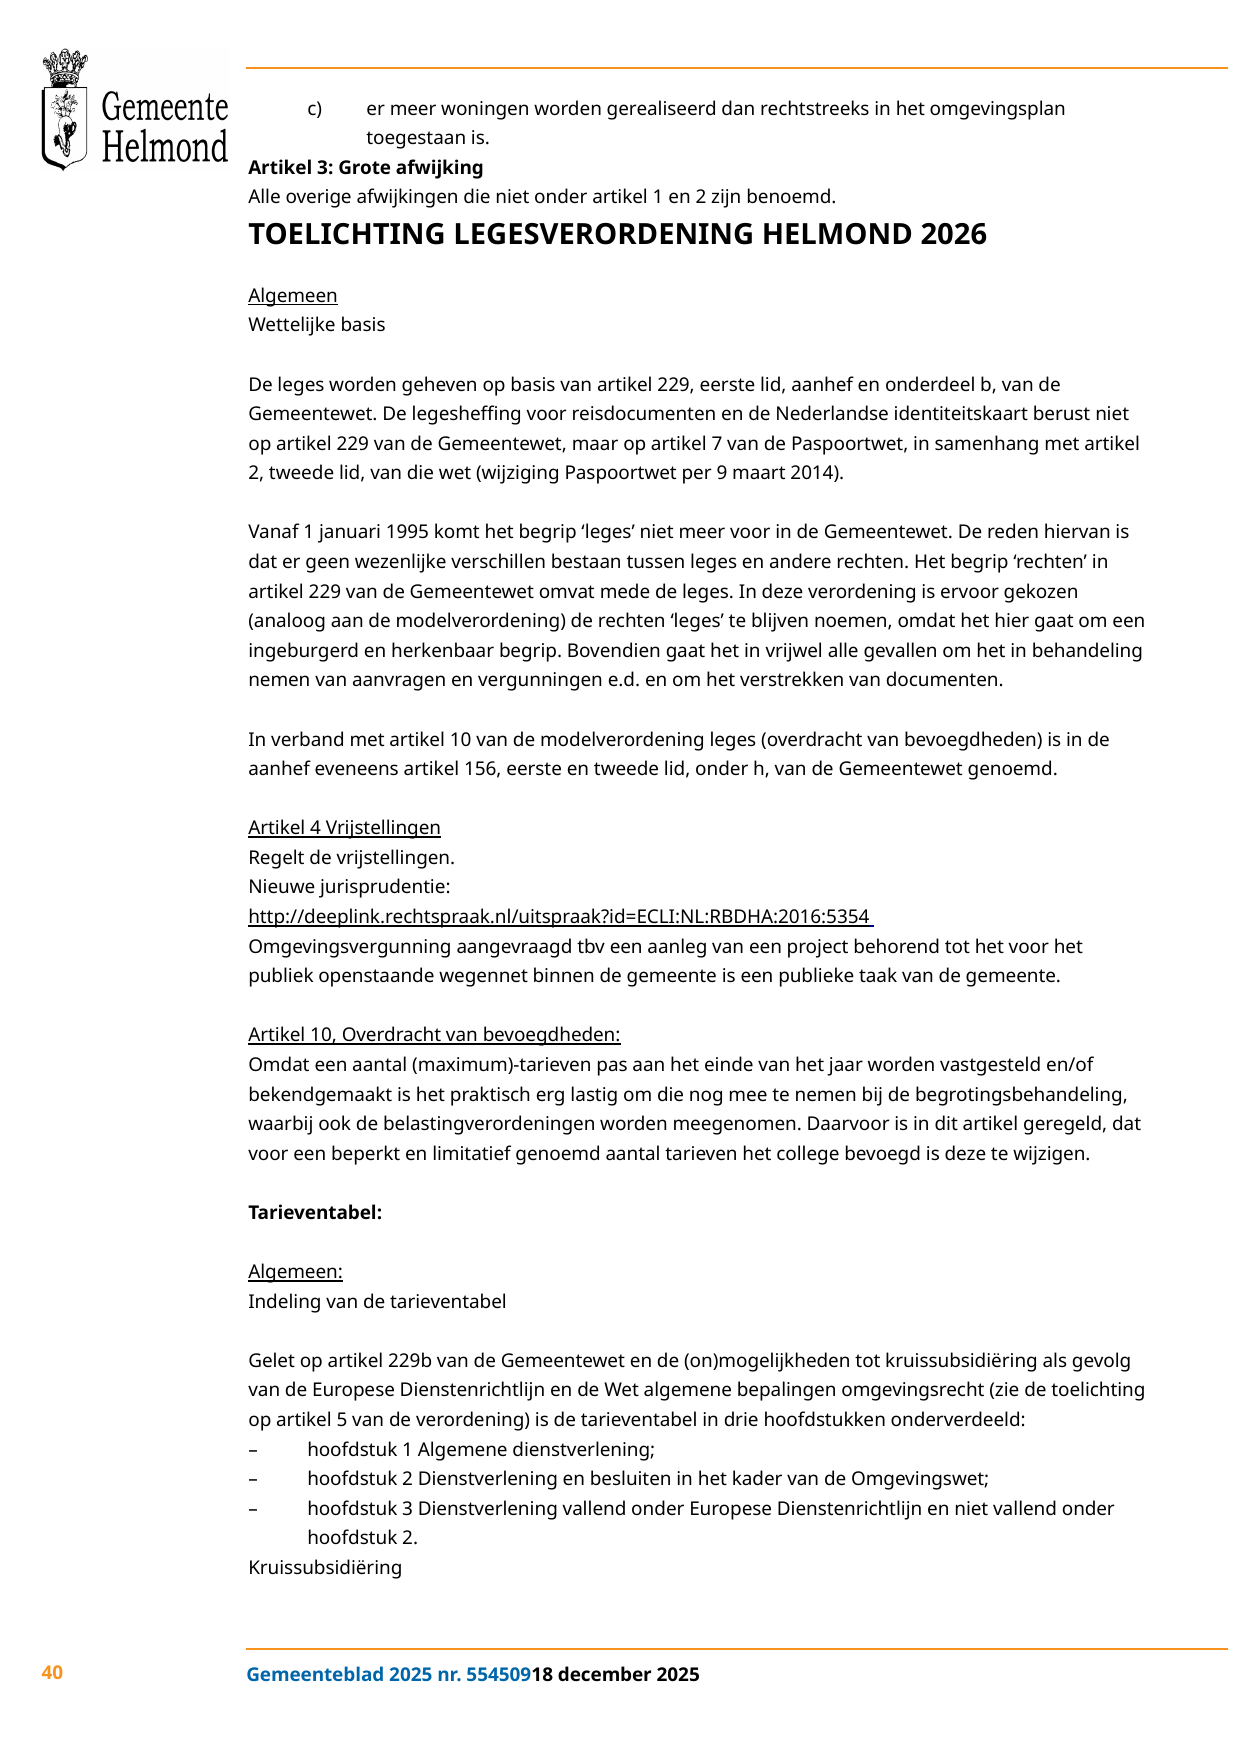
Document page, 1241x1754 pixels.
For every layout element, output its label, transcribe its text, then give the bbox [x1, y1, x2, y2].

text Regelt de vrijstellingen. [248, 844, 1152, 870]
list hoofdstuk 1 Algemene dienstverlening; [248, 1436, 1152, 1461]
list er meer woningen worden gerealiseerd dan rechtstreeks in het omgevingsplan toegestaan is. [307, 95, 1152, 150]
picture [41, 47, 231, 172]
text Artikel 10, Overdracht van bevoegdheden: [248, 1022, 1152, 1047]
text Algemeen: [248, 1258, 1152, 1284]
text TOELICHTING LEGESVERORDENING HELMOND 2026 [248, 213, 1152, 253]
text Nieuwe jurisprudentie: [248, 874, 1152, 899]
text Wettelijke basis [248, 312, 1152, 337]
text Omdat een aantal (maximum)-tarieven pas aan het einde van het jaar worden vastgesteld en/of bekendgemaakt is het praktisch erg lastig om die nog mee te nemen bij de begrotingsbehandeling, waarbij ook de belastingverordeningen worden meegenomen. Daarvoor is in dit artikel geregeld, dat voor een beperkt en limitatief genoemd aantal tarieven het college bevoegd is deze te wijzigen. [248, 1051, 1152, 1166]
text Gelet op artikel 229b van de Gemeentewet en de (on)mogelijkheden tot kruissubsidiëring als gevolg van de Europese Dienstenrichtlijn en de Wet algemene bepalingen omgevingsrecht (zie de toelichting op artikel 5 van de verordening) is de tarieventabel in drie hoofdstukken onderverdeeld: [248, 1347, 1152, 1432]
text Alle overige afwijkingen die niet onder artikel 1 en 2 zijn benoemd. [248, 183, 1152, 209]
text Vanaf 1 januari 1995 komt het begrip ‘leges’ niet meer voor in de Gemeentewet. De reden hiervan is dat er geen wezenlijke verschillen bestaan tussen leges en andere rechten. Het begrip ‘rechten’ in artikel 229 van de Gemeentewet omvat mede de leges. In deze verordening is ervoor gekozen (analoog aan de modelverordening) de rechten ‘leges’ te blijven noemen, omdat het hier gaat om een ingeburgerd en herkenbaar begrip. Bovendien gaat het in vrijwel alle gevallen om het in behandeling nemen van aanvragen en vergunningen e.d. en om het verstrekken van documenten. [248, 519, 1152, 692]
text Algemeen [248, 282, 1152, 308]
list hoofdstuk 3 Dienstverlening vallend onder Europese Dienstenrichtlijn en niet vallend onder hoofdstuk 2. [248, 1495, 1152, 1550]
text De leges worden geheven op basis van artikel 229, eerste lid, aanhef en onderdeel b, van de Gemeentewet. De legesheffing voor reisdocumenten en de Nederlandse identiteitskaart berust niet op artikel 229 van de Gemeentewet, maar op artikel 7 van de Paspoortwet, in samenhang met artikel 2, tweede lid, van die wet (wijziging Paspoortwet per 9 maart 2014). [248, 371, 1152, 485]
text http://deeplink.rechtspraak.nl/uitspraak?id=ECLI:NL:RBDHA:2016:5354 [248, 903, 1152, 929]
text Tarieventabel: [248, 1199, 1152, 1225]
list hoofdstuk 2 Dienstverlening en besluiten in het kader van de Omgevingswet; [248, 1465, 1152, 1491]
text Kruissubsidiëring [248, 1554, 1152, 1580]
text Indeling van de tarieventabel [248, 1288, 1152, 1313]
text Artikel 4 Vrijstellingen [248, 814, 1152, 840]
text Omgevingsvergunning aangevraagd tbv een aanleg van een project behorend tot het voor het publiek openstaande wegennet binnen de gemeente is een publieke taak van de gemeente. [248, 933, 1152, 988]
text Artikel 3: Grote afwijking [248, 154, 1152, 180]
text In verband met artikel 10 van de modelverordening leges (overdracht van bevoegdheden) is in de aanhef eveneens artikel 156, eerste en tweede lid, onder h, van de Gemeentewet genoemd. [248, 726, 1152, 781]
